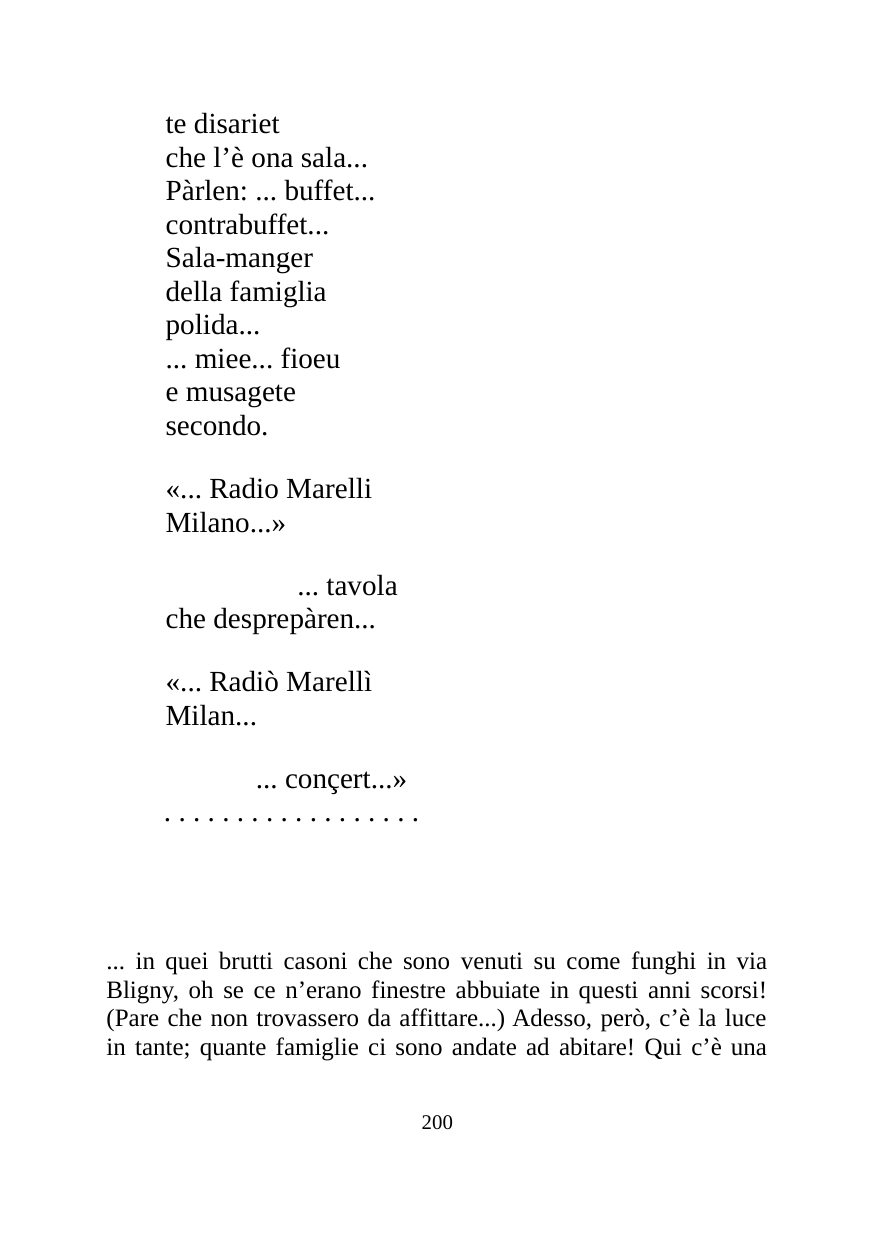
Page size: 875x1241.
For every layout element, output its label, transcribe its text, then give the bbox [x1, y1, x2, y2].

text ... conçert...» [256, 761, 768, 794]
text «... Radiò Marellì Milan... [165, 664, 768, 731]
text «... Radio Marelli Milano...» [165, 471, 768, 538]
text che desprepàren... [165, 601, 768, 635]
text . . . . . . . . . . . . . . . . . . [164, 794, 768, 828]
text ... in quei brutti casoni che sono venuti su come funghi in via Bligny, oh se ce n’erano finestre abbuiate in questi anni scorsi! (Pare che non trovassero da affittare...) Adesso, però, c’è la luce in tante; quante famiglie ci sono andate ad abitare! Qui c’è una [106, 946, 768, 1061]
text ... tavola [297, 568, 768, 601]
text te disariet che l’è ona sala... Pàrlen: ... buffet... contrabuffet... Sala-manger della famiglia polida... ... miee... fioeu e musagete secondo. [165, 106, 768, 442]
